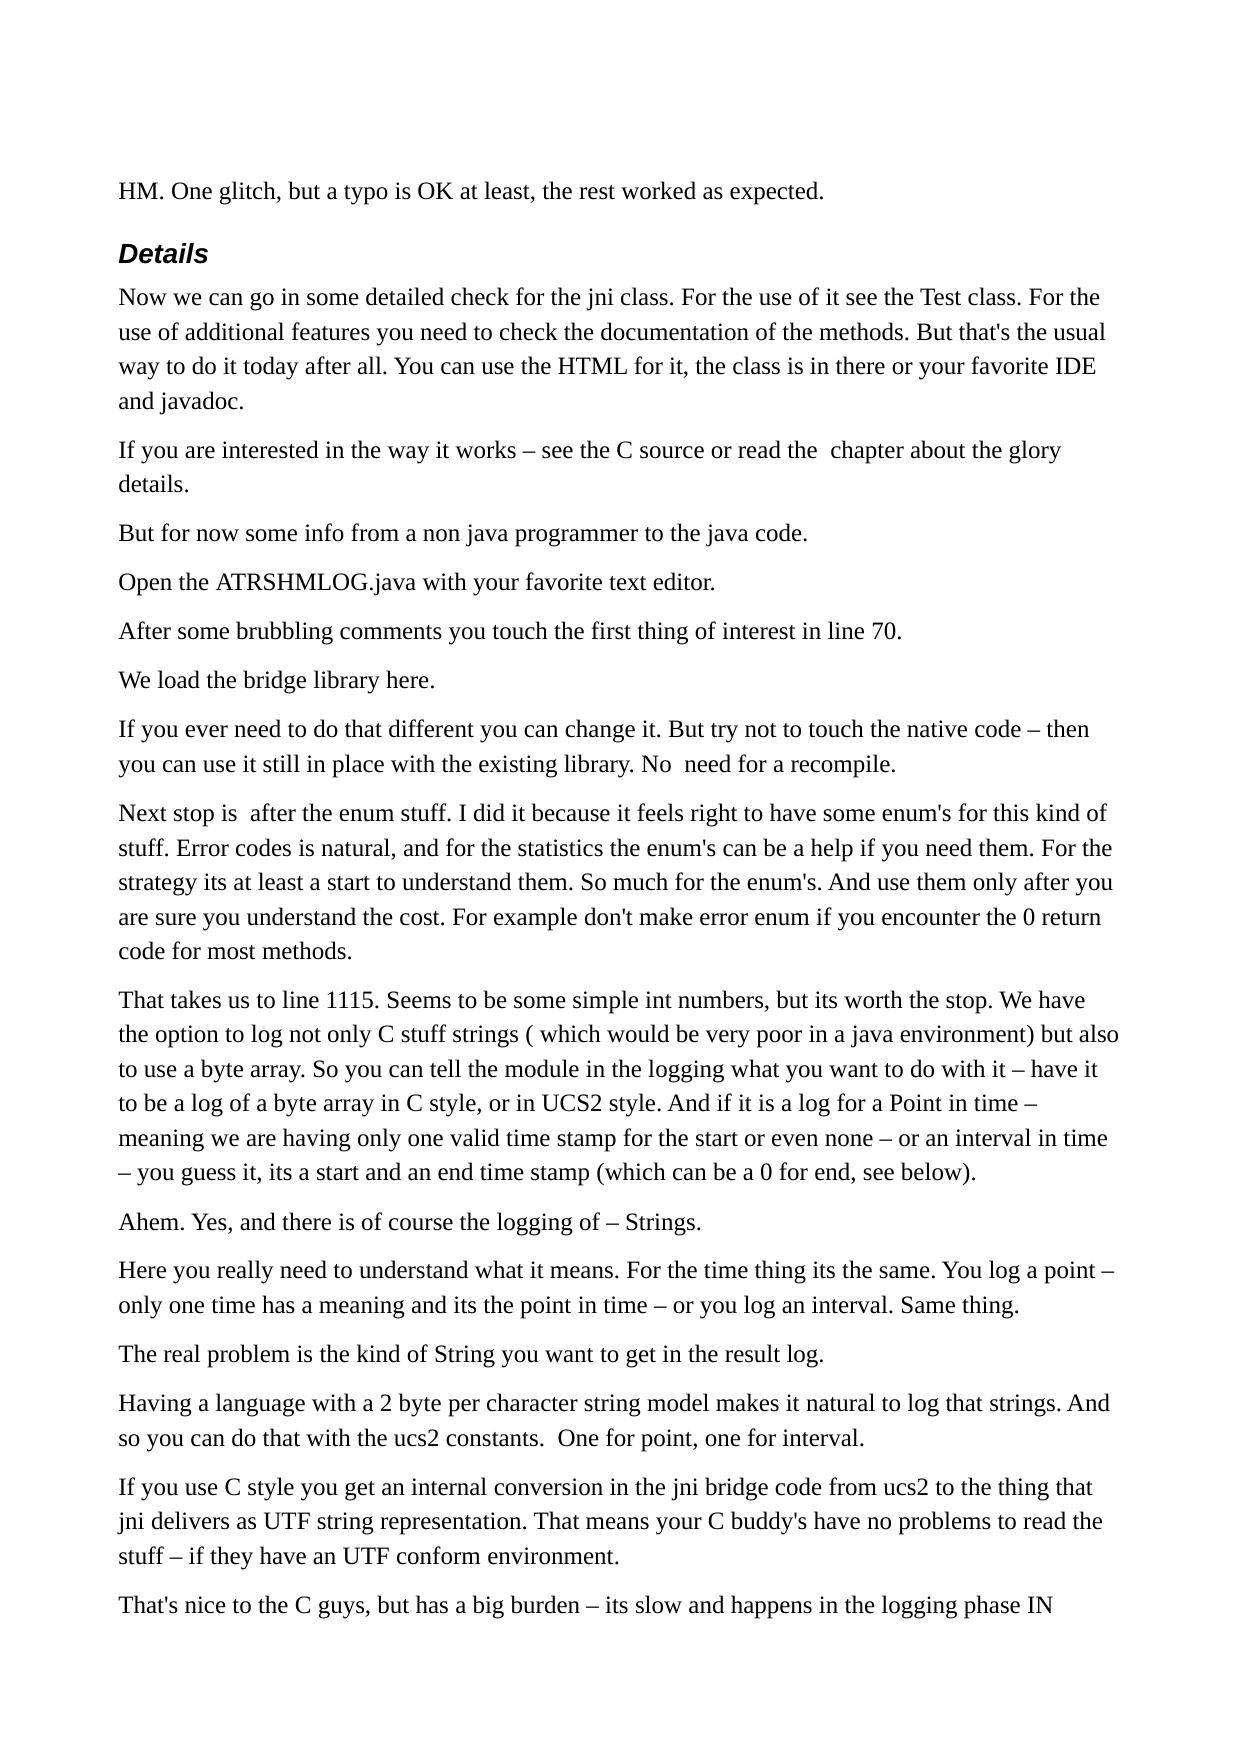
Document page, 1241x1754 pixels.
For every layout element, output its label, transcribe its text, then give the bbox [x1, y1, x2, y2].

text Having a language with a 2 byte per character string model makes it natural to log that strings. And so you can do that with the ucs2 constants. One for point, one for interval. [118, 1388, 1122, 1451]
text After some brubbling comments you touch the first thing of interest in line 70. [118, 616, 1122, 645]
text That's nice to the C guys, but has a big burden – its slow and happens in the logging phase IN [118, 1590, 1122, 1618]
text Now we can go in some detailed check for the jni class. For the use of it see the Test class. For the use of additional features you need to check the documentation of the methods. But that's the usual way to do it today after all. You can use the HTML for it, the class is in there or your favorite IDE and javadoc. [118, 282, 1122, 414]
text The real problem is the kind of String you want to get in the result log. [118, 1339, 1122, 1368]
text That takes us to line 1115. Seems to be some simple int numbers, but its worth the stop. We have the option to log not only C stuff strings ( which would be very poor in a java environment) but also to use a byte array. So you can tell the module in the logging what you want to do with it – have it to be a log of a byte array in C style, or in UCS2 style. And if it is a log for a Point in time – meaning we are having only one valid time stamp for the start or even none – or an interval in time – you guess it, its a start and an end time stamp (which can be a 0 for end, see below). [118, 985, 1122, 1186]
text We load the bridge library here. [118, 666, 1122, 694]
text Next stop is after the enum stuff. I did it because it feels right to have some enum's for this kind of stuff. Error codes is natural, and for the statistics the enum's can be a help if you need them. For the strategy its at least a start to understand them. So much for the enum's. And use them only after you are sure you understand the cost. For example don't make error enum if you encounter the 0 return code for most methods. [118, 798, 1122, 965]
text If you ever need to do that different you can change it. But try not to touch the native code – then you can use it still in place with the existing library. No need for a recompile. [118, 714, 1122, 778]
text Here you really need to understand what it means. For the time thing its the same. You log a point – only one time has a meaning and its the point in time – or you log an interval. Same thing. [118, 1256, 1122, 1319]
text If you use C style you get an internal conversion in the jni bridge code from ucs2 to the thing that jni delivers as UTF string representation. That means your C buddy's have no problems to read the stuff – if they have an UTF conform environment. [118, 1472, 1122, 1569]
text Open the ATRSHMLOG.java with your favorite text editor. [118, 567, 1122, 596]
text HM. One glitch, but a typo is OK at least, the rest worked as expected. [118, 176, 1122, 205]
text But for now some info from a non java programmer to the java code. [118, 518, 1122, 547]
text Ahem. Yes, and there is of course the logging of – Strings. [118, 1207, 1122, 1235]
text If you are interested in the way it works – see the C source or read the chapter about the glory details. [118, 435, 1122, 498]
subtitle Details [118, 238, 1122, 270]
